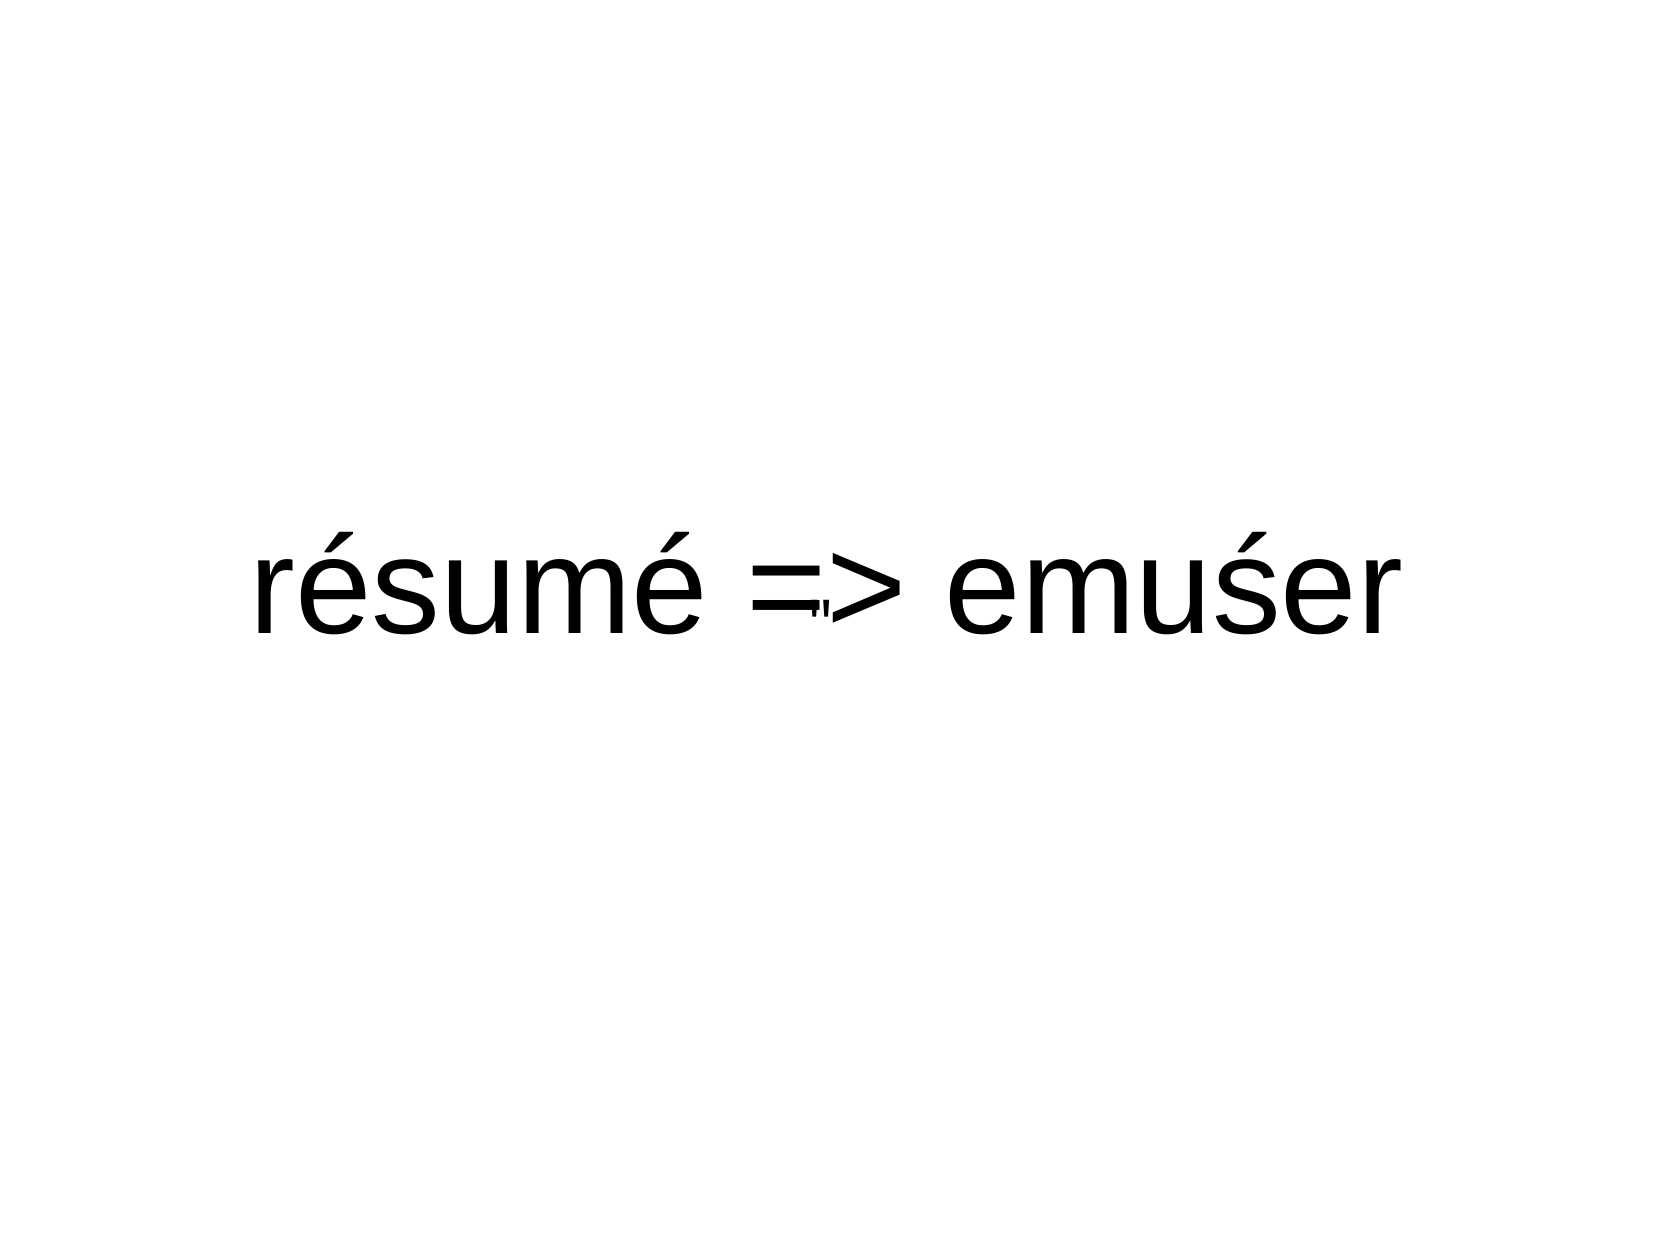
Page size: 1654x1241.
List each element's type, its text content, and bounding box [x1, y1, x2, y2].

title résumé => emuśer [82, 56, 1571, 1115]
text_box " [804, 594, 867, 656]
